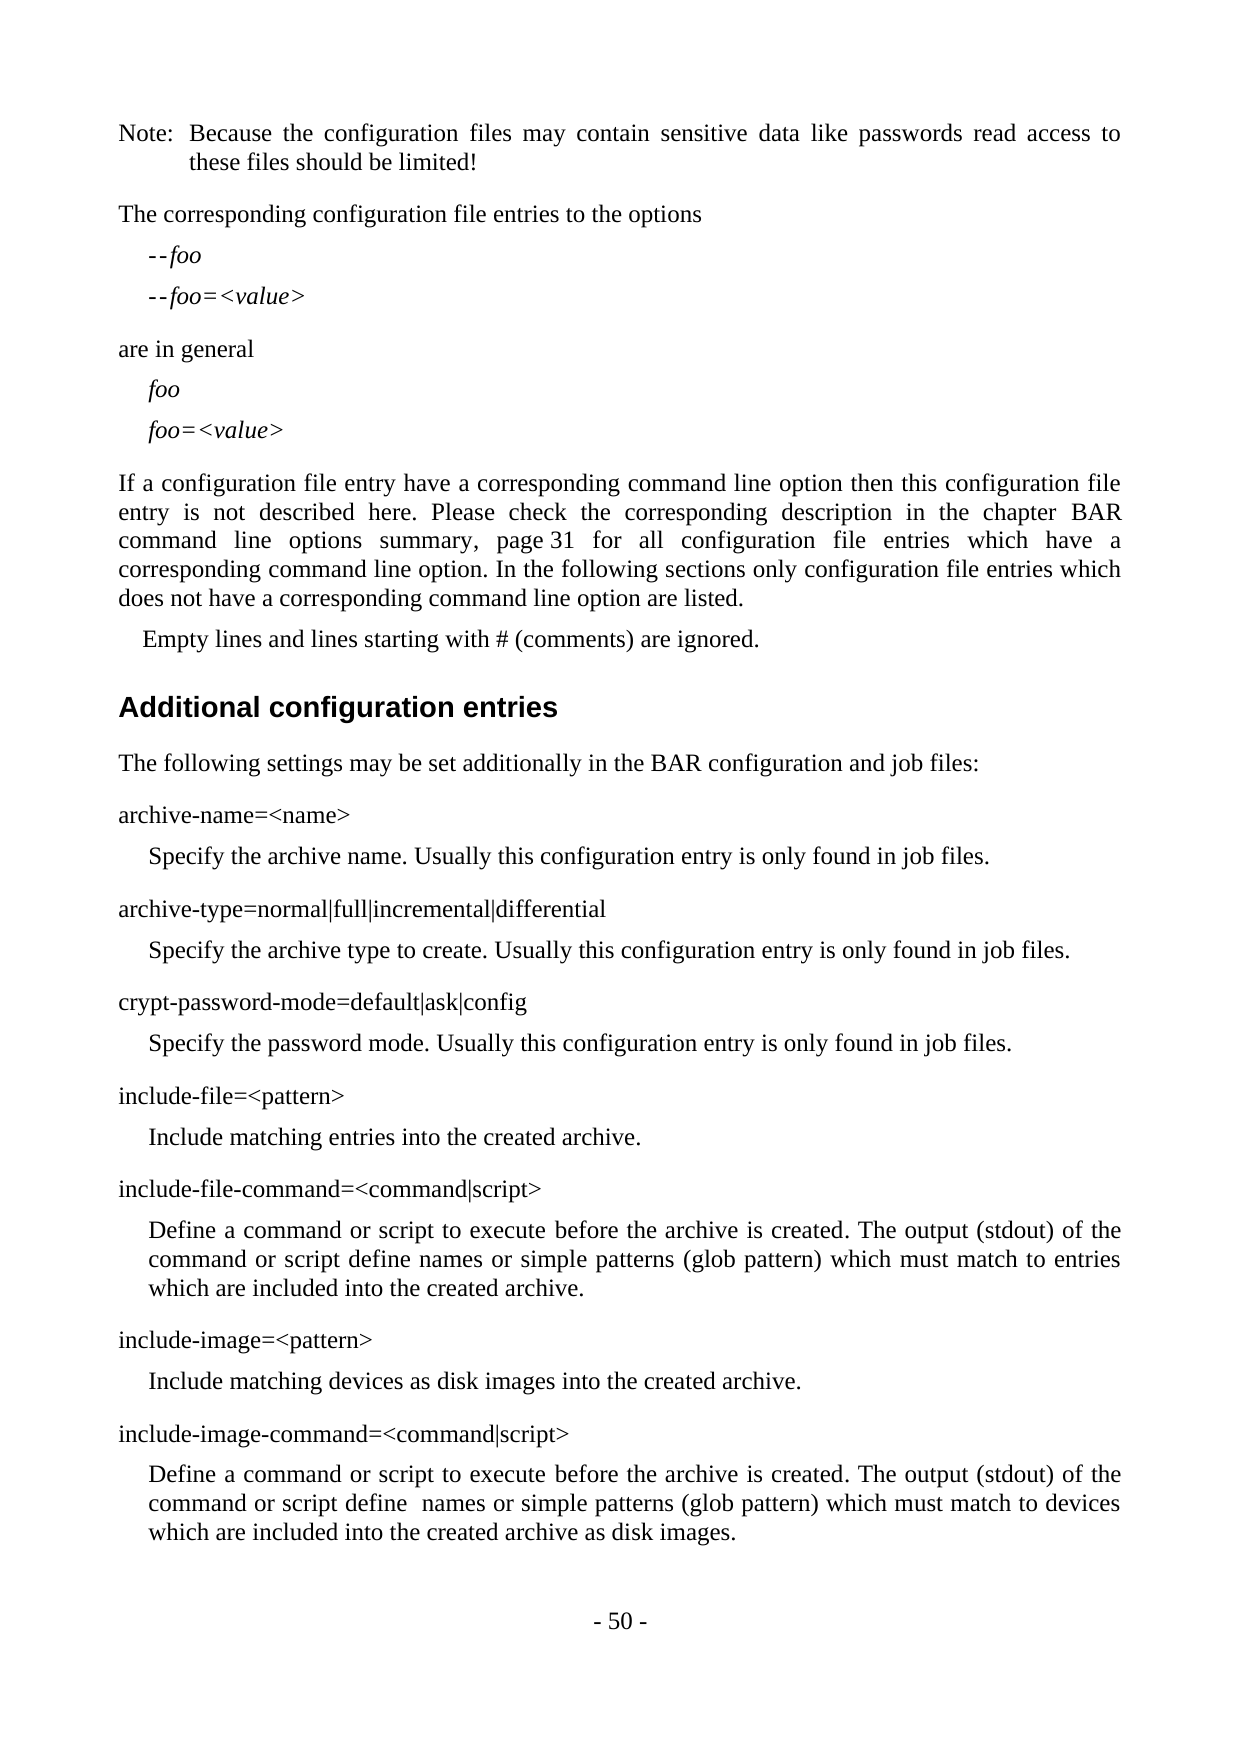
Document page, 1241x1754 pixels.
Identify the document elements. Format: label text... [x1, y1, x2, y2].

text ‑‑foo=<value> [148, 281, 1122, 310]
text ‑‑foo [148, 240, 1122, 269]
text The corresponding configuration file entries to the options [118, 199, 1122, 228]
text Specify the password mode. Usually this configuration entry is only found in job files. [148, 1028, 1122, 1057]
title include-file-command=<command|script> [118, 1174, 1122, 1203]
text Specify the archive name. Usually this configuration entry is only found in job files. [148, 841, 1122, 870]
text foo [148, 374, 1122, 403]
text Define a command or script to execute before the archive is created. The output (stdout) of the command or script define names or simple patterns (glob pattern) which must match to devices which are included into the created archive as disk images. [148, 1459, 1122, 1546]
title archive-name=<name> [118, 801, 1122, 829]
text Include matching entries into the created archive. [148, 1122, 1122, 1150]
text are in general [118, 334, 1122, 362]
text The following settings may be set additionally in the BAR configuration and job files: [118, 748, 1122, 777]
text Note: Because the configuration files may contain sensitive data like passwords read access to these files should be limited! [118, 118, 1122, 176]
text If a configuration file entry have a corresponding command line option then this configuration file entry is not described here. Please check the corresponding description in the chapter BAR command line options summary, page 33 for all configuration file entries which have a corresponding command line option. In the following sections only configuration file entries which does not have a corresponding command line option are listed. [118, 468, 1122, 612]
text foo=<value> [148, 415, 1122, 444]
subtitle Additional configuration entries [118, 690, 1122, 723]
text Empty lines and lines starting with # (comments) are ignored. [118, 624, 1122, 652]
title include-file=<pattern> [118, 1081, 1122, 1110]
title include-image-command=<command|script> [118, 1419, 1122, 1447]
title include-image=<pattern> [118, 1325, 1122, 1354]
text Specify the archive type to create. Usually this configuration entry is only found in job files. [148, 935, 1122, 963]
title archive-type=normal|full|incremental|differential [118, 894, 1122, 923]
text Include matching devices as disk images into the created archive. [148, 1366, 1122, 1395]
title crypt-password-mode=default|ask|config [118, 987, 1122, 1016]
text Define a command or script to execute before the archive is created. The output (stdout) of the command or script define names or simple patterns (glob pattern) which must match to entries which are included into the created archive. [148, 1215, 1122, 1301]
